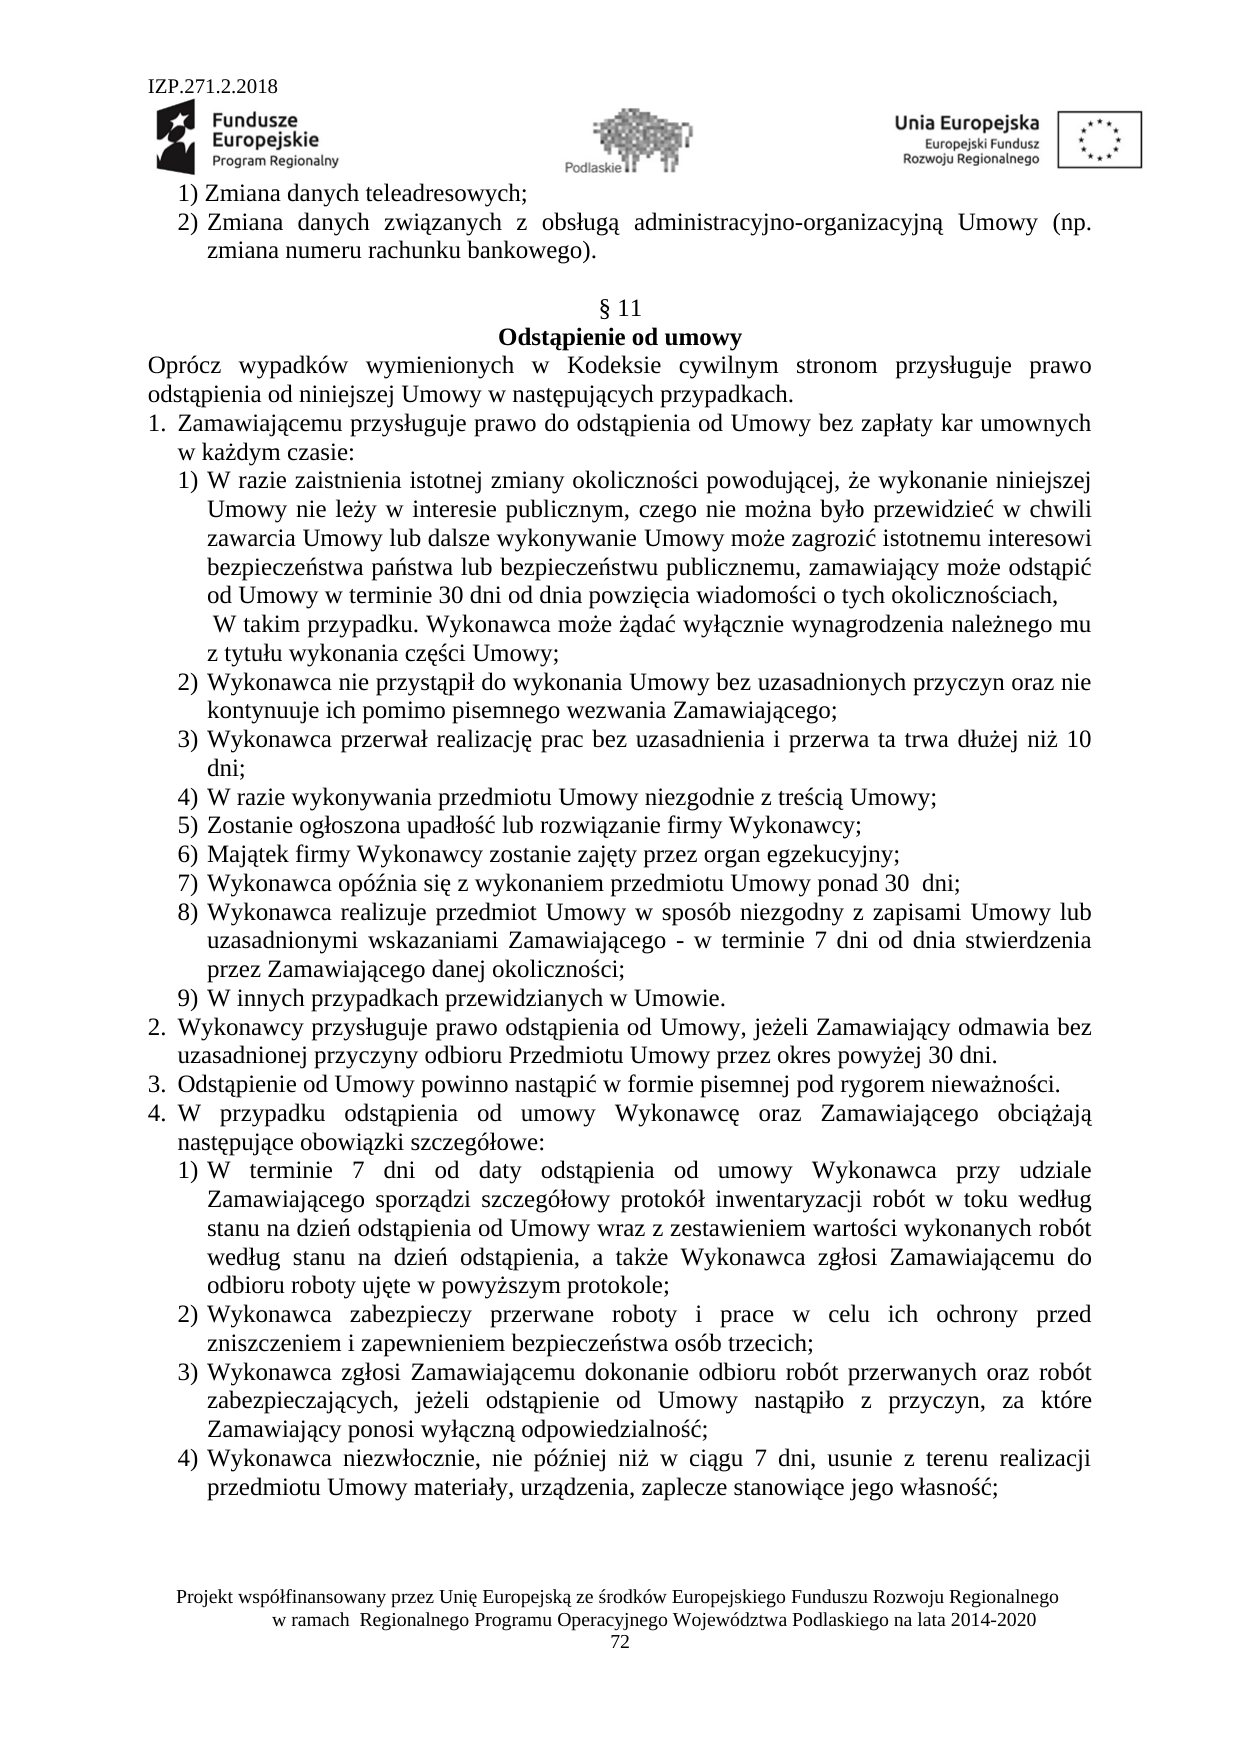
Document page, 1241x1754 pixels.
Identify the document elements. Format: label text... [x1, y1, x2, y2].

text Oprócz wypadków wymienionych w Kodeksie cywilnym stronom przysługuje prawo odstąpienia od niniejszej Umowy w następujących przypadkach. [148, 350, 1092, 408]
text 3) Wykonawca zgłosi Zamawiającemu dokonanie odbioru robót przerwanych oraz robót zabezpieczających, jeżeli odstąpienie od Umowy nastąpiło z przyczyn, za które Zamawiający ponosi wyłączną odpowiedzialność; [177, 1357, 1092, 1443]
text W takim przypadku. Wykonawca może żądać wyłącznie wynagrodzenia należnego mu z tytułu wykonania części Umowy; [177, 609, 1092, 667]
text 4) Wykonawca niezwłocznie, nie później niż w ciągu 7 dni, usunie z terenu realizacji przedmiotu Umowy materiały, urządzenia, zaplecze stanowiące jego własność; [177, 1443, 1092, 1500]
text 2. Wykonawcy przysługuje prawo odstąpienia od Umowy, jeżeli Zamawiający odmawia bez uzasadnionej przyczyny odbioru Przedmiotu Umowy przez okres powyżej 30 dni. [148, 1012, 1092, 1069]
text 7) Wykonawca opóźnia się z wykonaniem przedmiotu Umowy ponad 30 dni; [177, 868, 1092, 897]
text 5) Zostanie ogłoszona upadłość lub rozwiązanie firmy Wykonawcy; [177, 810, 1092, 839]
text 4. W przypadku odstąpienia od umowy Wykonawcę oraz Zamawiającego obciążają następujące obowiązki szczegółowe: [148, 1098, 1092, 1155]
text 6) Majątek firmy Wykonawcy zostanie zajęty przez organ egzekucyjny; [177, 839, 1092, 868]
text 3. Odstąpienie od Umowy powinno nastąpić w formie pisemnej pod rygorem nieważności. [148, 1069, 1092, 1098]
text 9) W innych przypadkach przewidzianych w Umowie. [177, 983, 1092, 1012]
text 1) Zmiana danych teleadresowych; [177, 178, 1092, 207]
text 1. Zamawiającemu przysługuje prawo do odstąpienia od Umowy bez zapłaty kar umownych w każdym czasie: [148, 408, 1092, 465]
text 1) W razie zaistnienia istotnej zmiany okoliczności powodującej, że wykonanie niniejszej Umowy nie leży w interesie publicznym, czego nie można było przewidzieć w chwili zawarcia Umowy lub dalsze wykonywanie Umowy może zagrozić istotnemu interesowi bezpieczeństwa państwa lub bezpieczeństwu publicznemu, zamawiający może odstąpić od Umowy w terminie 30 dni od dnia powzięcia wiadomości o tych okolicznościach, [177, 465, 1092, 609]
text Odstąpienie od umowy [148, 322, 1092, 350]
text 2) Wykonawca zabezpieczy przerwane roboty i prace w celu ich ochrony przed zniszczeniem i zapewnieniem bezpieczeństwa osób trzecich; [177, 1299, 1092, 1357]
text 8) Wykonawca realizuje przedmiot Umowy w sposób niezgodny z zapisami Umowy lub uzasadnionymi wskazaniami Zamawiającego - w terminie 7 dni od dnia stwierdzenia przez Zamawiającego danej okoliczności; [177, 897, 1092, 983]
text 1) W terminie 7 dni od daty odstąpienia od umowy Wykonawca przy udziale Zamawiającego sporządzi szczegółowy protokół inwentaryzacji robót w toku według stanu na dzień odstąpienia od Umowy wraz z zestawieniem wartości wykonanych robót według stanu na dzień odstąpienia, a także Wykonawca zgłosi Zamawiającemu do odbioru roboty ujęte w powyższym protokole; [177, 1155, 1092, 1299]
text 2) Zmiana danych związanych z obsługą administracyjno-organizacyjną Umowy (np. zmiana numeru rachunku bankowego). [177, 207, 1092, 264]
text 2) Wykonawca nie przystąpił do wykonania Umowy bez uzasadnionych przyczyn oraz nie kontynuuje ich pomimo pisemnego wezwania Zamawiającego; [177, 667, 1092, 724]
text § 11 [148, 293, 1092, 322]
text 3) Wykonawca przerwał realizację prac bez uzasadnienia i przerwa ta trwa dłużej niż 10 dni; [177, 724, 1092, 782]
text 4) W razie wykonywania przedmiotu Umowy niezgodnie z treścią Umowy; [177, 782, 1092, 810]
